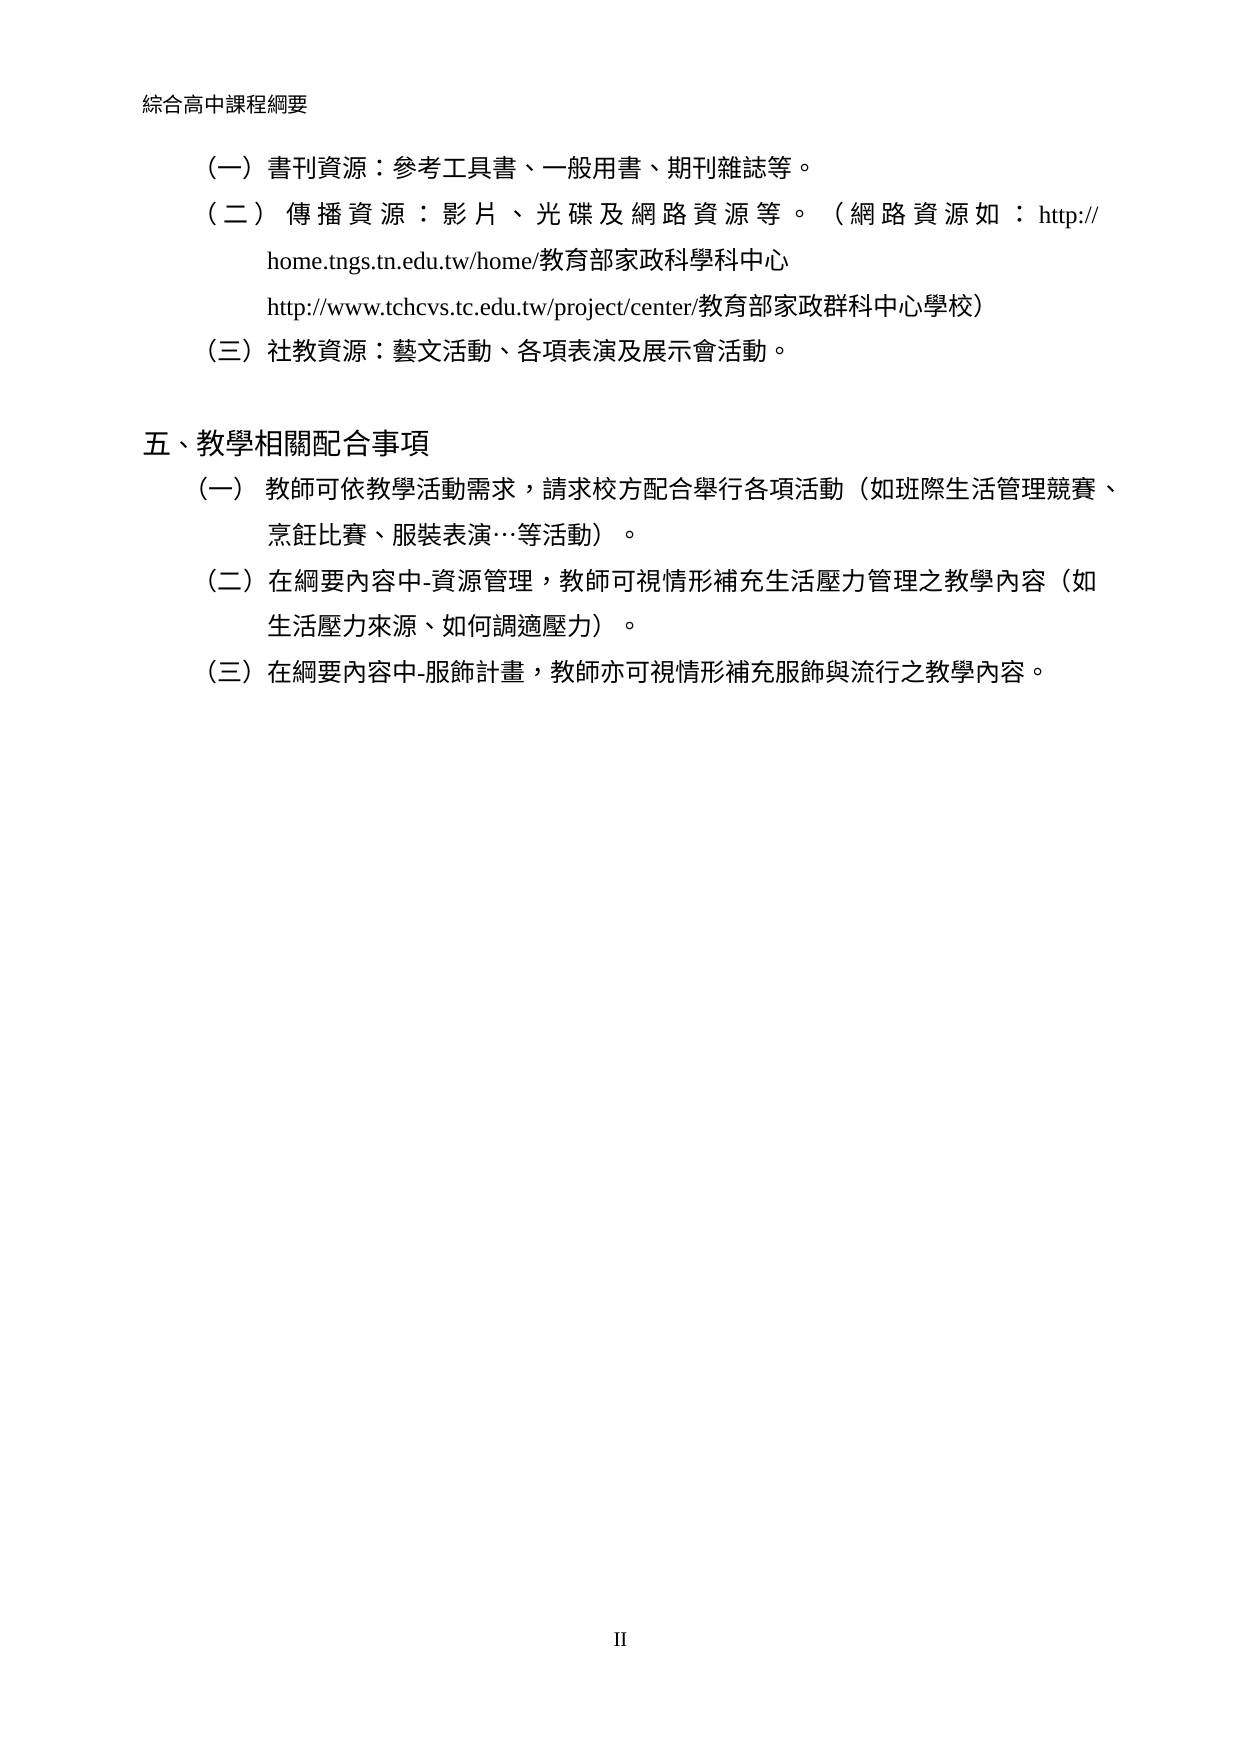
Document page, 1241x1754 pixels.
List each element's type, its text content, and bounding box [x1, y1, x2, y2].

text （二）傳播資源：影片、光碟及網路資源等。（網路資源如：http://home.tngs.tn.edu.tw/home/教育部家政科學科中心 [192, 189, 1098, 281]
text 五、教學相關配合事項 [142, 419, 1098, 464]
text （三）社教資源：藝文活動、各項表演及展示會活動。 [192, 327, 1098, 373]
text http://www.tchcvs.tc.edu.tw/project/center/教育部家政群科中心學校） [192, 281, 1098, 327]
text （一）書刊資源：參考工具書、一般用書、期刊雜誌等。 [192, 144, 1098, 189]
text （二）在綱要內容中-資源管理，教師可視情形補充生活壓力管理之教學內容（如生活壓力來源、如何調適壓力）。 [192, 556, 1098, 648]
text （三）在綱要內容中-服飾計畫，教師亦可視情形補充服飾與流行之教學內容。 [192, 648, 1098, 694]
text （一） 教師可依教學活動需求，請求校方配合舉行各項活動（如班際生活管理競賽、烹飪比賽、服裝表演…等活動）。 [183, 464, 1098, 556]
